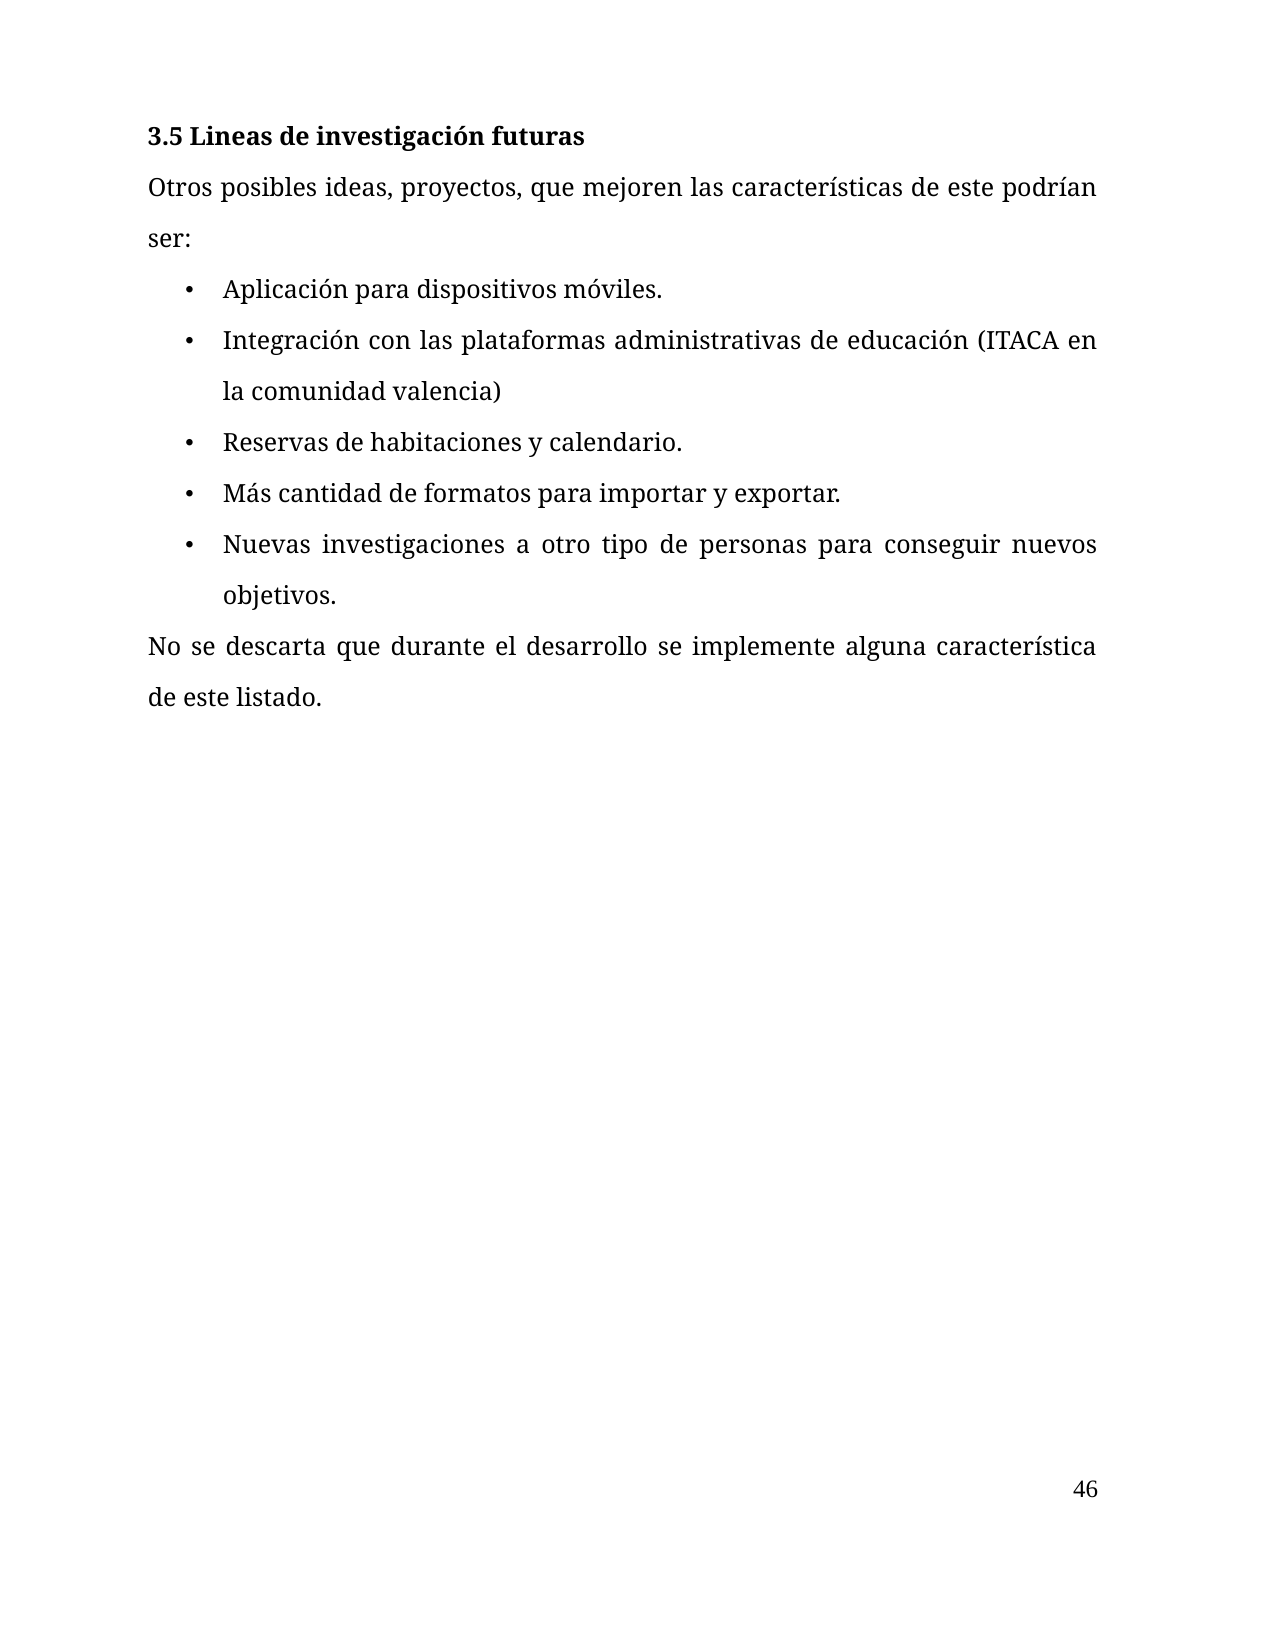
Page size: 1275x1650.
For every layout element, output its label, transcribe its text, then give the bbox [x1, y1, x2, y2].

list Nuevas investigaciones a otro tipo de personas para conseguir nuevos objetivos. [185, 526, 1098, 612]
text 3.5 Lineas de investigación futuras [148, 118, 1098, 152]
list Reservas de habitaciones y calendario. [185, 424, 1098, 458]
text No se descarta que durante el desarrollo se implemente alguna característica de este listado. [148, 628, 1098, 714]
list Integración con las plataformas administrativas de educación (ITACA en la comunidad valencia) [185, 322, 1098, 407]
list Aplicación para dispositivos móviles. [185, 271, 1098, 305]
text Otros posibles ideas, proyectos, que mejoren las características de este podrían ser: [148, 169, 1098, 254]
list Más cantidad de formatos para importar y exportar. [185, 475, 1098, 509]
